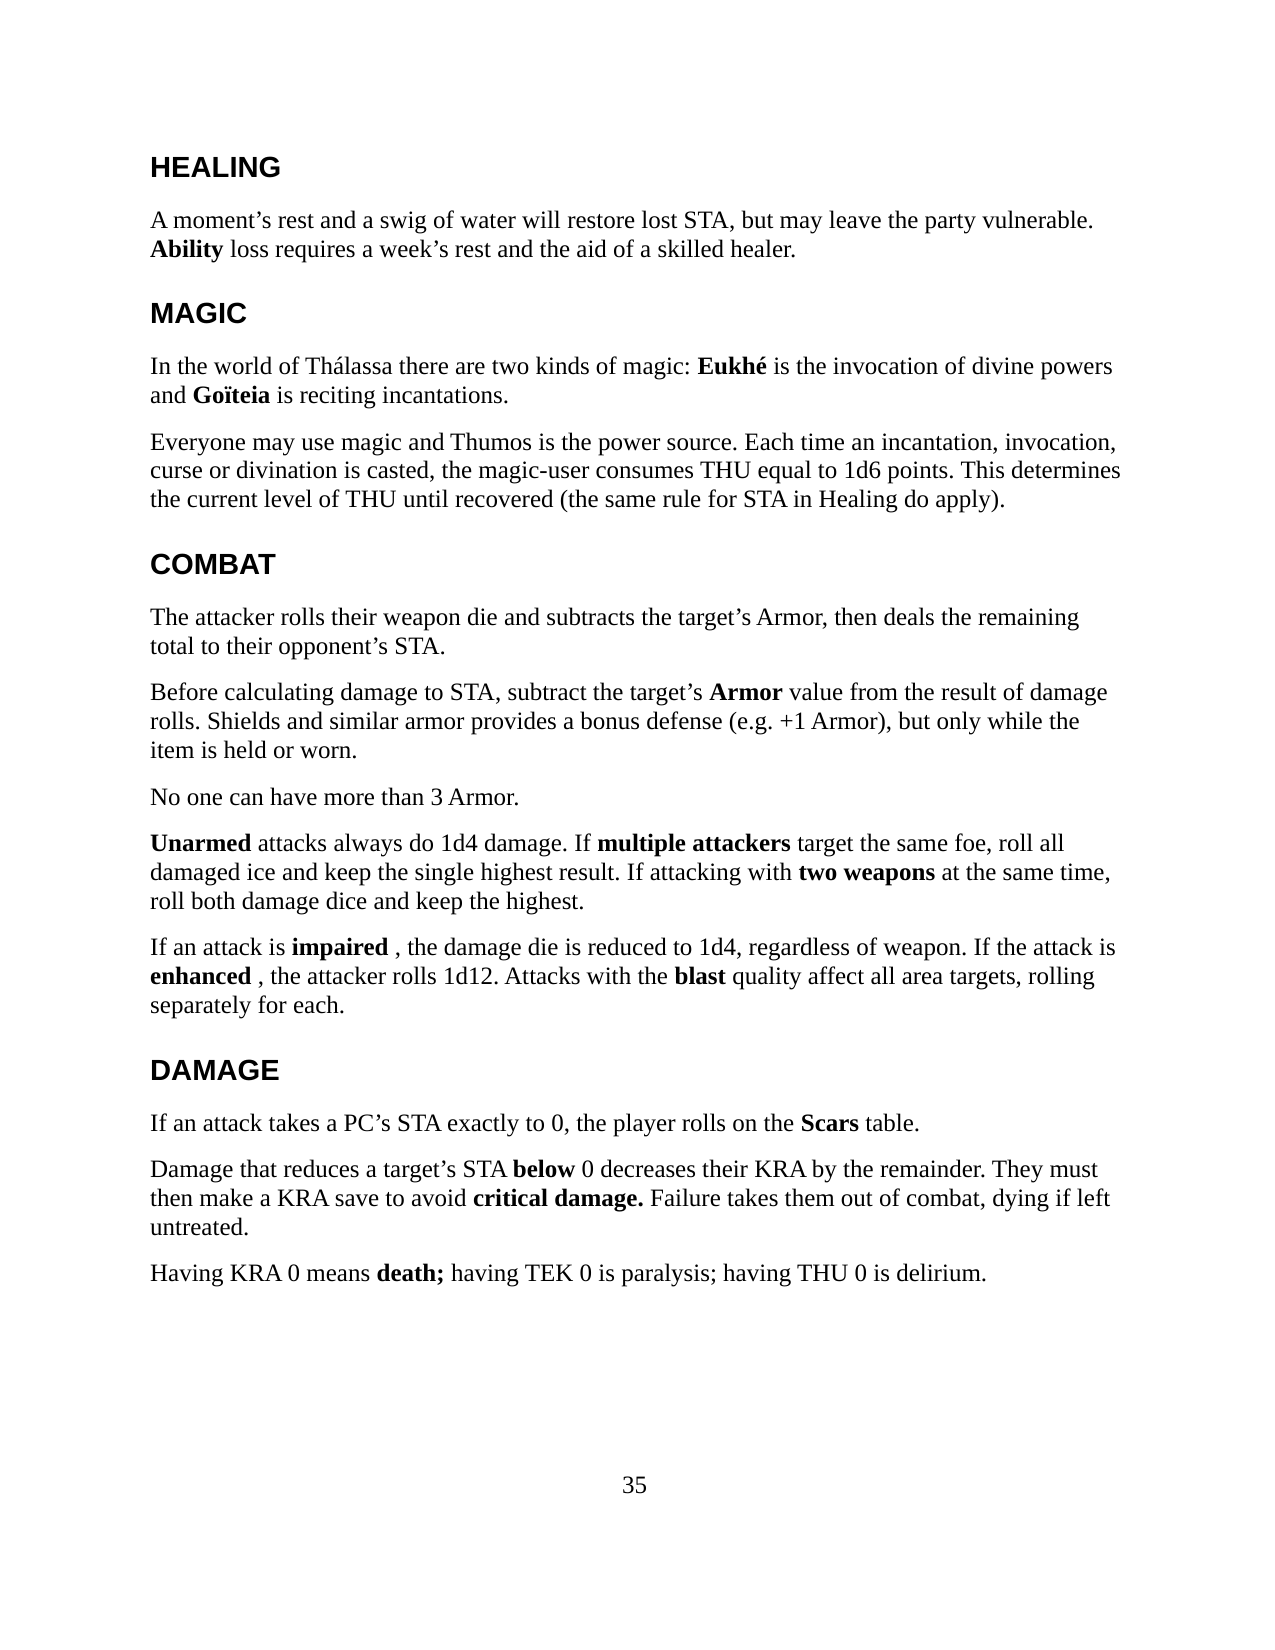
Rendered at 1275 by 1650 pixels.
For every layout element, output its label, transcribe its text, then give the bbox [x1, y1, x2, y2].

subtitle COMBAT [150, 547, 1125, 581]
subtitle HEALING [150, 150, 1125, 183]
text If an attack is impaired , the damage die is reduced to 1d4, regardless of weapon. If the attack is enhanced , the attacker rolls 1d12. Attacks with the blast quality affect all area targets, rolling separately for each. [150, 932, 1125, 1019]
text No one can have more than 3 Armor. [150, 782, 1125, 810]
subtitle MAGIC [150, 296, 1125, 330]
subtitle DAMAGE [150, 1053, 1125, 1086]
text Everyone may use magic and Thumos is the power source. Each time an incantation, invocation, curse or divination is casted, the magic-user consumes THU equal to 1d6 points. This determines the current level of THU until recovered (the same rule for STA in Healing do apply). [150, 427, 1125, 513]
text The attacker rolls their weapon die and subtracts the target’s Armor, then deals the remaining total to their opponent’s STA. [150, 602, 1125, 659]
text Damage that reduces a target’s STA below 0 decreases their KRA by the remainder. They must then make a KRA save to avoid critical damage. Failure takes them out of combat, dying if left untreated. [150, 1154, 1125, 1241]
text Having KRA 0 means death; having TEK 0 is paralysis; having THU 0 is delirium. [150, 1258, 1125, 1287]
text In the world of Thálassa there are two kinds of magic: Eukhé is the invocation of divine powers and Goïteia is reciting incantations. [150, 351, 1125, 409]
text A moment’s rest and a swig of water will restore lost STA, but may leave the party vulnerable. Ability loss requires a week’s rest and the aid of a skilled healer. [150, 205, 1125, 262]
text Unarmed attacks always do 1d4 damage. If multiple attackers target the same foe, roll all damaged ice and keep the single highest result. If attacking with two weapons at the same time, roll both damage dice and keep the highest. [150, 828, 1125, 914]
text If an attack takes a PC’s STA exactly to 0, the player rolls on the Scars table. [150, 1108, 1125, 1136]
text Before calculating damage to STA, subtract the target’s Armor value from the result of damage rolls. Shields and similar armor provides a bonus defense (e.g. +1 Armor), but only while the item is held or worn. [150, 677, 1125, 764]
